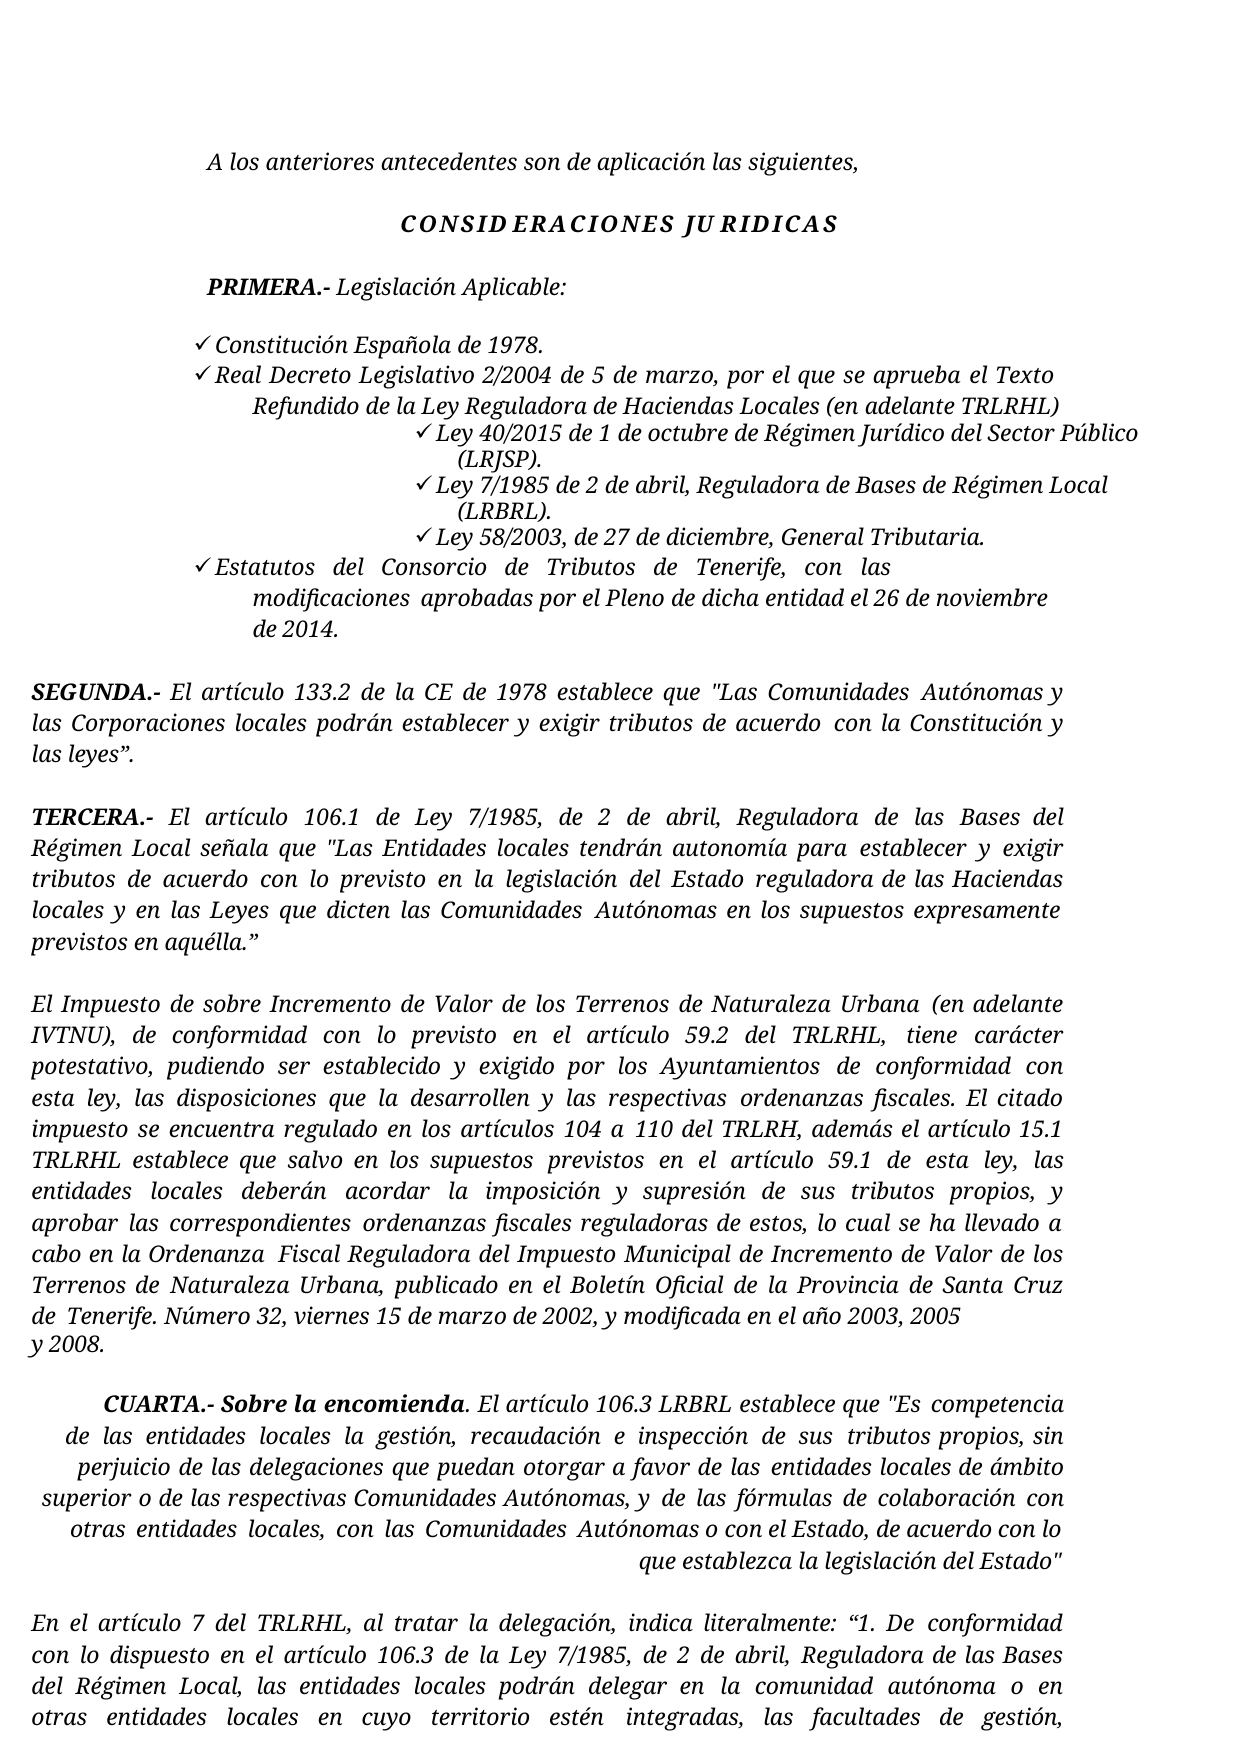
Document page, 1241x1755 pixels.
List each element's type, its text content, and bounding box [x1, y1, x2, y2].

list Estatutos del Consorcio de Tributos de Tenerife, con las modificaciones aprobadas por el Pleno de dicha entidad el 26 de noviembre de 2014. [193, 551, 1063, 644]
text TERCERA.- El artículo 106.1 de Ley 7/1985, de 2 de abril, Reguladora de las Bases del Régimen Local señala que "Las Entidades locales tendrán autonomía para establecer y exigir tributos de acuerdo con lo previsto en la legislación del Estado reguladora de las Haciendas locales y en las Leyes que dicten las Comunidades Autónomas en los supuestos expresamente previstos en aquélla.” [31, 801, 1064, 957]
text El Impuesto de sobre Incremento de Valor de los Terrenos de Naturaleza Urbana (en adelante IVTNU), de conformidad con lo previsto en el artículo 59.2 del TRLRHL, tiene carácter potestativo, pudiendo ser establecido y exigido por los Ayuntamientos de conformidad con esta ley, las disposiciones que la desarrollen y las respectivas ordenanzas fiscales. El citado impuesto se encuentra regulado en los artículos 104 a 110 del TRLRH, además el artículo 15.1 TRLRHL establece que salvo en los supuestos previstos en el artículo 59.1 de esta ley, las entidades locales deberán acordar la imposición y supresión de sus tributos propios, y aprobar las correspondientes ordenanzas fiscales reguladoras de estos, lo cual se ha llevado a cabo en la Ordenanza Fiscal Reguladora del Impuesto Municipal de Incremento de Valor de los Terrenos de Naturaleza Urbana, publicado en el Boletín Oficial de la Provincia de Santa Cruz de Tenerife. Número 32, viernes 15 de marzo de 2002, y modificada en el año 2003, 2005 [31, 988, 1064, 1331]
list Real Decreto Legislativo 2/2004 de 5 de marzo, por el que se aprueba el Texto Refundido de la Ley Reguladora de Haciendas Locales (en adelante TRLRHL) [193, 359, 1063, 421]
text PRIMERA.- Legislación Aplicable: [207, 270, 1209, 302]
list Ley 40/2015 de 1 de octubre de Régimen Jurídico del Sector Público (LRJSP). [414, 421, 1209, 473]
text y 2008. [31, 1331, 1209, 1357]
text A los anteriores antecedentes son de aplicación las siguientes, [207, 146, 1209, 177]
subtitle CONSID ERACIONES JU RIDICAS [400, 208, 1209, 239]
text CUARTA.- Sobre la encomienda. El artículo 106.3 LRBRL establece que "Es competencia de las entidades locales la gestión, recaudación e inspección de sus tributos propios, sin perjuicio de las delegaciones que puedan otorgar a favor de las entidades locales de ámbito superior o de las respectivas Comunidades Autónomas, y de las fórmulas de colaboración con otras entidades locales, con las Comunidades Autónomas o con el Estado, de acuerdo con lo que establezca la legislación del Estado" [31, 1388, 1064, 1576]
list Ley 58/2003, de 27 de diciembre, General Tributaria. [414, 525, 1209, 551]
text En el artículo 7 del TRLRHL, al tratar la delegación, indica literalmente: “1. De conformidad con lo dispuesto en el artículo 106.3 de la Ley 7/1985, de 2 de abril, Reguladora de las Bases del Régimen Local, las entidades locales podrán delegar en la comunidad autónoma o en otras entidades locales en cuyo territorio estén integradas, las facultades de gestión, [31, 1607, 1064, 1732]
list Ley 7/1985 de 2 de abril, Reguladora de Bases de Régimen Local (LRBRL). [414, 473, 1209, 525]
text SEGUNDA.- El artículo 133.2 de la CE de 1978 establece que "Las Comunidades Autónomas y las Corporaciones locales podrán establecer y exigir tributos de acuerdo con la Constitución y las leyes”. [31, 676, 1064, 770]
list Constitución Española de 1978. [193, 333, 1209, 359]
